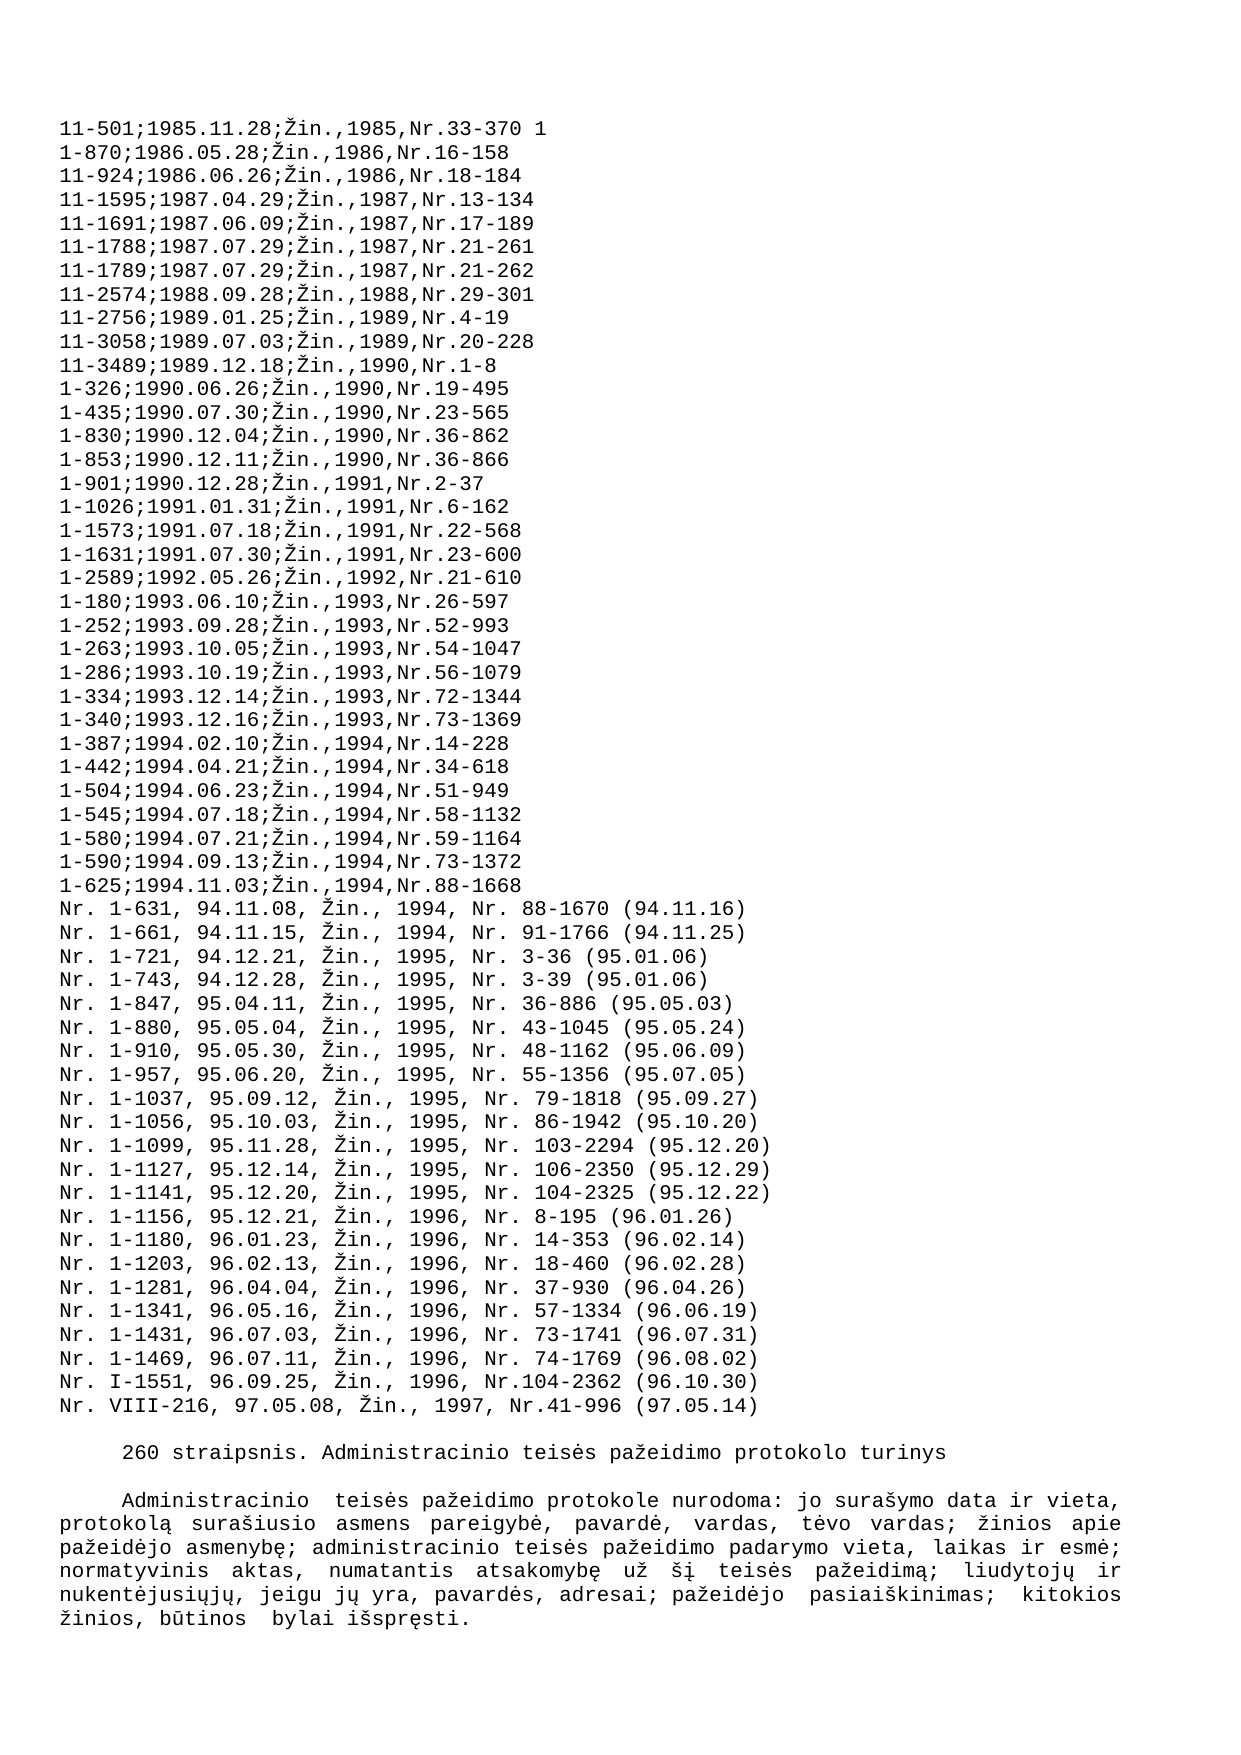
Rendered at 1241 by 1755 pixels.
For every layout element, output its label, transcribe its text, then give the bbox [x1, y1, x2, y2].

text 1-590;1994.09.13;Žin.,1994,Nr.73-1372 [59, 851, 1122, 875]
text 1-286;1993.10.19;Žin.,1993,Nr.56-1079 [59, 662, 1122, 686]
text 1-2589;1992.05.26;Žin.,1992,Nr.21-610 [59, 567, 1122, 591]
text Nr. 1-1341, 96.05.16, Žin., 1996, Nr. 57-1334 (96.06.19) [59, 1300, 1122, 1324]
text 1-830;1990.12.04;Žin.,1990,Nr.36-862 [59, 426, 1122, 449]
text 11-1595;1987.04.29;Žin.,1987,Nr.13-134 [59, 189, 1122, 213]
text 1-442;1994.04.21;Žin.,1994,Nr.34-618 [59, 757, 1122, 780]
text 11-1788;1987.07.29;Žin.,1987,Nr.21-261 [59, 236, 1122, 260]
text 11-924;1986.06.26;Žin.,1986,Nr.18-184 [59, 165, 1122, 189]
text 1-580;1994.07.21;Žin.,1994,Nr.59-1164 [59, 827, 1122, 851]
text Nr. 1-847, 95.04.11, Žin., 1995, Nr. 36-886 (95.05.03) [59, 993, 1122, 1017]
text 1-625;1994.11.03;Žin.,1994,Nr.88-1668 [59, 875, 1122, 898]
text Nr. 1-743, 94.12.28, Žin., 1995, Nr. 3-39 (95.01.06) [59, 969, 1122, 993]
text Nr. 1-1099, 95.11.28, Žin., 1995, Nr. 103-2294 (95.12.20) [59, 1135, 1122, 1158]
text Nr. 1-1127, 95.12.14, Žin., 1995, Nr. 106-2350 (95.12.29) [59, 1158, 1122, 1182]
text Nr. 1-1156, 95.12.21, Žin., 1996, Nr. 8-195 (96.01.26) [59, 1206, 1122, 1229]
text Nr. 1-631, 94.11.08, Žin., 1994, Nr. 88-1670 (94.11.16) [59, 898, 1122, 922]
text 1-901;1990.12.28;Žin.,1991,Nr.2-37 [59, 473, 1122, 496]
text 1-340;1993.12.16;Žin.,1993,Nr.73-1369 [59, 709, 1122, 733]
text Nr. 1-1056, 95.10.03, Žin., 1995, Nr. 86-1942 (95.10.20) [59, 1111, 1122, 1135]
text Administracinio teisės pažeidimo protokole nurodoma: jo surašymo data ir vieta, protokolą surašiusio asmens pareigybė, pavardė, vardas, tėvo vardas; žinios apie pažeidėjo asmenybę; administracinio teisės pažeidimo padarymo vieta, laikas ir esmė; normatyvinis aktas, numatantis atsakomybę už šį teisės pažeidimą; liudytojų ir nukentėjusiųjų, jeigu jų yra, pavardės, adresai; pažeidėjo pasiaiškinimas; kitokios žinios, būtinos bylai išspręsti. [59, 1489, 1122, 1631]
text 11-501;1985.11.28;Žin.,1985,Nr.33-370 1 [59, 118, 1122, 142]
text Nr. 1-1037, 95.09.12, Žin., 1995, Nr. 79-1818 (95.09.27) [59, 1088, 1122, 1111]
text Nr. VIII-216, 97.05.08, Žin., 1997, Nr.41-996 (97.05.14) [59, 1395, 1122, 1419]
text Nr. 1-910, 95.05.30, Žin., 1995, Nr. 48-1162 (95.06.09) [59, 1040, 1122, 1064]
text 1-1573;1991.07.18;Žin.,1991,Nr.22-568 [59, 520, 1122, 544]
text 1-263;1993.10.05;Žin.,1993,Nr.54-1047 [59, 638, 1122, 662]
text 1-326;1990.06.26;Žin.,1990,Nr.19-495 [59, 378, 1122, 402]
text Nr. 1-721, 94.12.21, Žin., 1995, Nr. 3-36 (95.01.06) [59, 946, 1122, 969]
text 1-504;1994.06.23;Žin.,1994,Nr.51-949 [59, 780, 1122, 804]
text 11-2574;1988.09.28;Žin.,1988,Nr.29-301 [59, 284, 1122, 307]
text 1-1026;1991.01.31;Žin.,1991,Nr.6-162 [59, 496, 1122, 520]
text Nr. I-1551, 96.09.25, Žin., 1996, Nr.104-2362 (96.10.30) [59, 1371, 1122, 1395]
text 11-1691;1987.06.09;Žin.,1987,Nr.17-189 [59, 213, 1122, 236]
text Nr. 1-1141, 95.12.20, Žin., 1995, Nr. 104-2325 (95.12.22) [59, 1182, 1122, 1206]
text 1-252;1993.09.28;Žin.,1993,Nr.52-993 [59, 615, 1122, 638]
text 1-435;1990.07.30;Žin.,1990,Nr.23-565 [59, 402, 1122, 426]
text 11-1789;1987.07.29;Žin.,1987,Nr.21-262 [59, 260, 1122, 284]
text Nr. 1-957, 95.06.20, Žin., 1995, Nr. 55-1356 (95.07.05) [59, 1064, 1122, 1088]
text Nr. 1-1203, 96.02.13, Žin., 1996, Nr. 18-460 (96.02.28) [59, 1253, 1122, 1277]
text 1-334;1993.12.14;Žin.,1993,Nr.72-1344 [59, 686, 1122, 709]
text 1-387;1994.02.10;Žin.,1994,Nr.14-228 [59, 733, 1122, 757]
text Nr. 1-1180, 96.01.23, Žin., 1996, Nr. 14-353 (96.02.14) [59, 1229, 1122, 1253]
text 1-1631;1991.07.30;Žin.,1991,Nr.23-600 [59, 544, 1122, 567]
text 11-3489;1989.12.18;Žin.,1990,Nr.1-8 [59, 354, 1122, 378]
text 1-870;1986.05.28;Žin.,1986,Nr.16-158 [59, 142, 1122, 165]
text 1-853;1990.12.11;Žin.,1990,Nr.36-866 [59, 449, 1122, 473]
text Nr. 1-1431, 96.07.03, Žin., 1996, Nr. 73-1741 (96.07.31) [59, 1324, 1122, 1348]
text Nr. 1-1469, 96.07.11, Žin., 1996, Nr. 74-1769 (96.08.02) [59, 1348, 1122, 1371]
text Nr. 1-1281, 96.04.04, Žin., 1996, Nr. 37-930 (96.04.26) [59, 1277, 1122, 1300]
text 260 straipsnis. Administracinio teisės pažeidimo protokolo turinys [59, 1442, 1122, 1466]
text 11-3058;1989.07.03;Žin.,1989,Nr.20-228 [59, 331, 1122, 354]
text 1-180;1993.06.10;Žin.,1993,Nr.26-597 [59, 591, 1122, 615]
text 11-2756;1989.01.25;Žin.,1989,Nr.4-19 [59, 307, 1122, 331]
text 1-545;1994.07.18;Žin.,1994,Nr.58-1132 [59, 804, 1122, 827]
text Nr. 1-661, 94.11.15, Žin., 1994, Nr. 91-1766 (94.11.25) [59, 922, 1122, 946]
text Nr. 1-880, 95.05.04, Žin., 1995, Nr. 43-1045 (95.05.24) [59, 1017, 1122, 1040]
